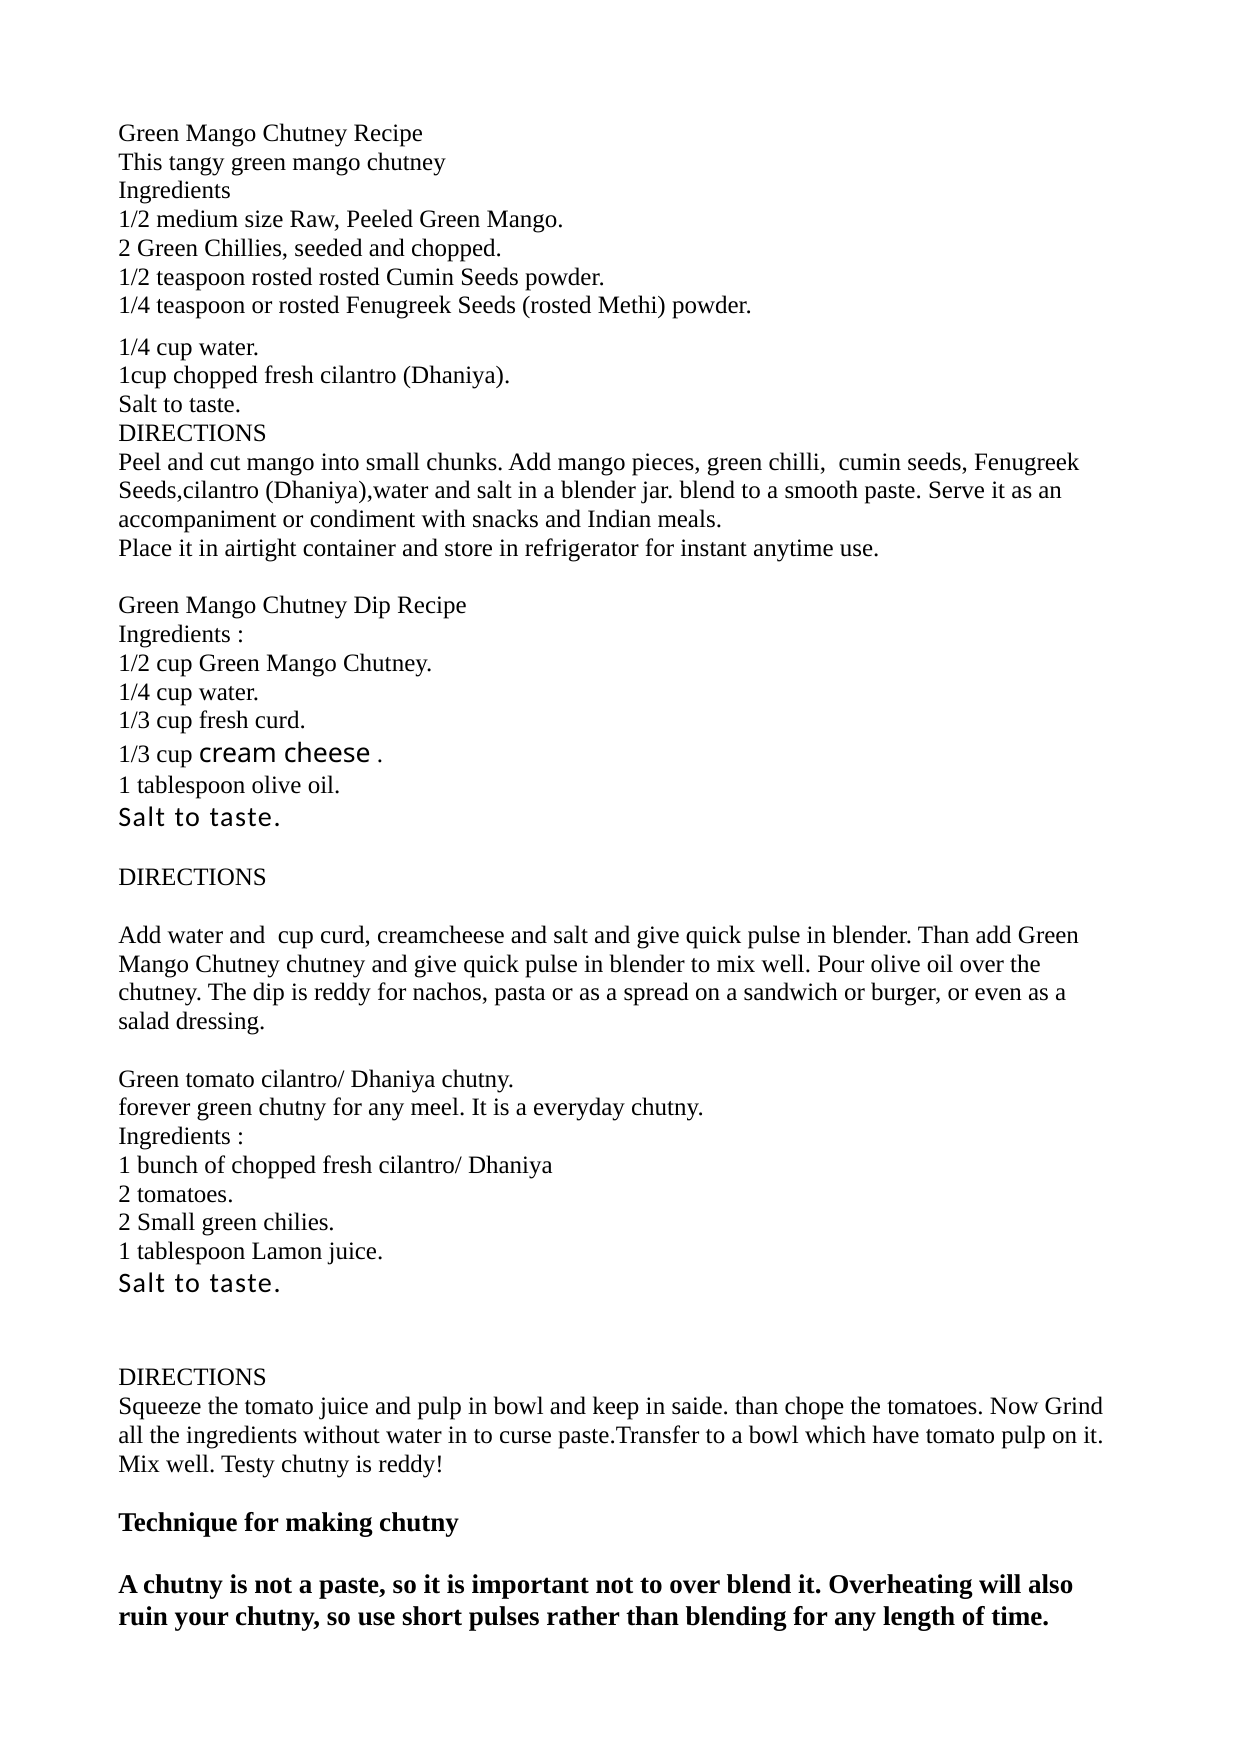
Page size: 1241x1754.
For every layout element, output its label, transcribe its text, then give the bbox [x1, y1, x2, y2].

text 1 bunch of chopped fresh cilantro/ Dhaniya [118, 1150, 1122, 1179]
text 1/4 teaspoon or rosted Fenugreek Seeds (rosted Methi) powder. [118, 291, 1122, 319]
text 1/2 medium size Raw, Peeled Green Mango. [118, 204, 1122, 233]
text 1/4 cup water. [118, 332, 1122, 361]
text Salt to taste. [118, 799, 1122, 834]
text Salt to taste. [118, 1265, 1122, 1299]
text DIRECTIONS [118, 1362, 1122, 1391]
text 1/2 cup Green Mango Chutney. [118, 648, 1122, 677]
text Green tomato cilantro/ Dhaniya chutny. [118, 1064, 1122, 1092]
text Add water and cup curd, creamcheese and salt and give quick pulse in blender. Than add Green Mango Chutney chutney and give quick pulse in blender to mix well. Pour olive oil over the chutney. The dip is reddy for nachos, pasta or as a spread on a sandwich or burger, or even as a salad dressing. [118, 920, 1122, 1035]
text Ingredients [118, 176, 1122, 204]
text 1 tablespoon Lamon juice. [118, 1236, 1122, 1265]
text 1cup chopped fresh cilantro (Dhaniya). [118, 361, 1122, 389]
text 2 tomatoes. [118, 1179, 1122, 1207]
text A chutny is not a paste, so it is important not to over blend it. Overheating will also ruin your chutny, so use short pulses rather than blending for any length of time. [118, 1568, 1122, 1631]
text Ingredients : [118, 1121, 1122, 1150]
text 2 Green Chillies, seeded and chopped. [118, 233, 1122, 262]
text 1/2 teaspoon rosted rosted Cumin Seeds powder. [118, 262, 1122, 291]
text Green Mango Chutney Recipe [118, 118, 1122, 147]
text 1/3 cup fresh curd. [118, 706, 1122, 734]
text Squeeze the tomato juice and pulp in bowl and keep in saide. than chope the tomatoes. Now Grind all the ingredients without water in to curse paste.Transfer to a bowl which have tomato pulp on it. Mix well. Testy chutny is reddy! [118, 1391, 1122, 1477]
text This tangy green mango chutney [118, 147, 1122, 176]
text 2 Small green chilies. [118, 1207, 1122, 1236]
text Place it in airtight container and store in refrigerator for instant anytime use. [118, 533, 1122, 562]
text 1/3 cup cream cheese . [118, 734, 1122, 771]
text DIRECTIONS [118, 862, 1122, 891]
text forever green chutny for any meel. It is a everyday chutny. [118, 1092, 1122, 1121]
text Ingredients : [118, 619, 1122, 648]
text 1/4 cup water. [118, 677, 1122, 706]
text DIRECTIONS [118, 418, 1122, 447]
text Green Mango Chutney Dip Recipe [118, 591, 1122, 619]
text Salt to taste. [118, 389, 1122, 418]
text 1 tablespoon olive oil. [118, 771, 1122, 799]
text Technique for making chutny [118, 1506, 1122, 1537]
text Peel and cut mango into small chunks. Add mango pieces, green chilli, cumin seeds, Fenugreek Seeds,cilantro (Dhaniya),water and salt in a blender jar. blend to a smooth paste. Serve it as an accompaniment or condiment with snacks and Indian meals. [118, 447, 1122, 533]
